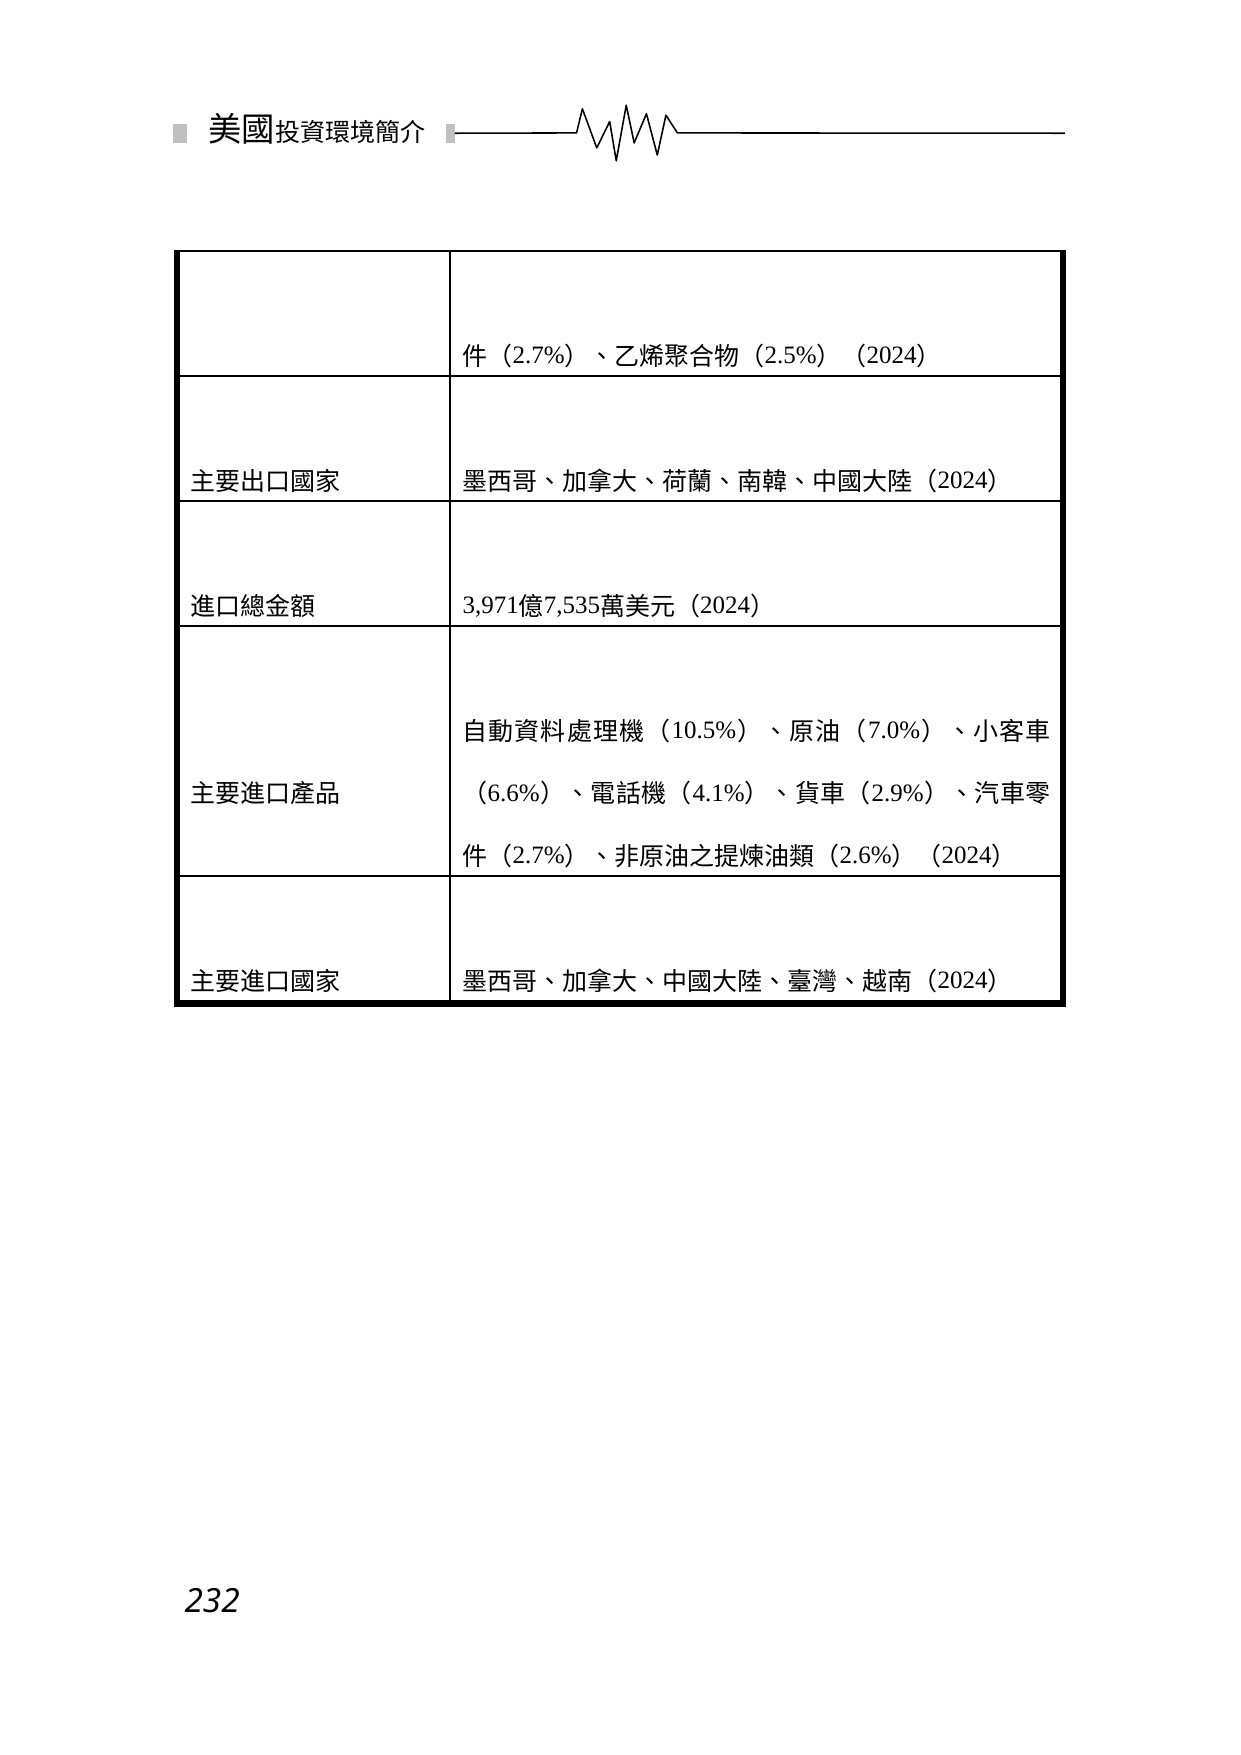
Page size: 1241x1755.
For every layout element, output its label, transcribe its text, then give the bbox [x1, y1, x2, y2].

table_cell [180, 252, 449, 375]
table_cell 墨西哥、加拿大、中國大陸、臺灣、越南（2024） [451, 877, 1060, 1000]
table_cell 自動資料處理機（10.5%）、原油（7.0%）、小客車（6.6%）、電話機（4.1%）、貨車（2.9%）、汽車零件（2.7%）、非原油之提煉油類（2.6%）（2024） [451, 627, 1060, 875]
table_cell 件（2.7%）、乙烯聚合物（2.5%）（2024） [451, 252, 1060, 375]
table_cell 主要出口國家 [180, 377, 449, 500]
table_cell 主要進口國家 [180, 877, 449, 1000]
table_cell 3,971億7,535萬美元（2024） [451, 502, 1060, 625]
table_cell 墨西哥、加拿大、荷蘭、南韓、中國大陸（2024） [451, 377, 1060, 500]
table_cell 進口總金額 [180, 502, 449, 625]
table_cell 主要進口產品 [180, 627, 449, 875]
